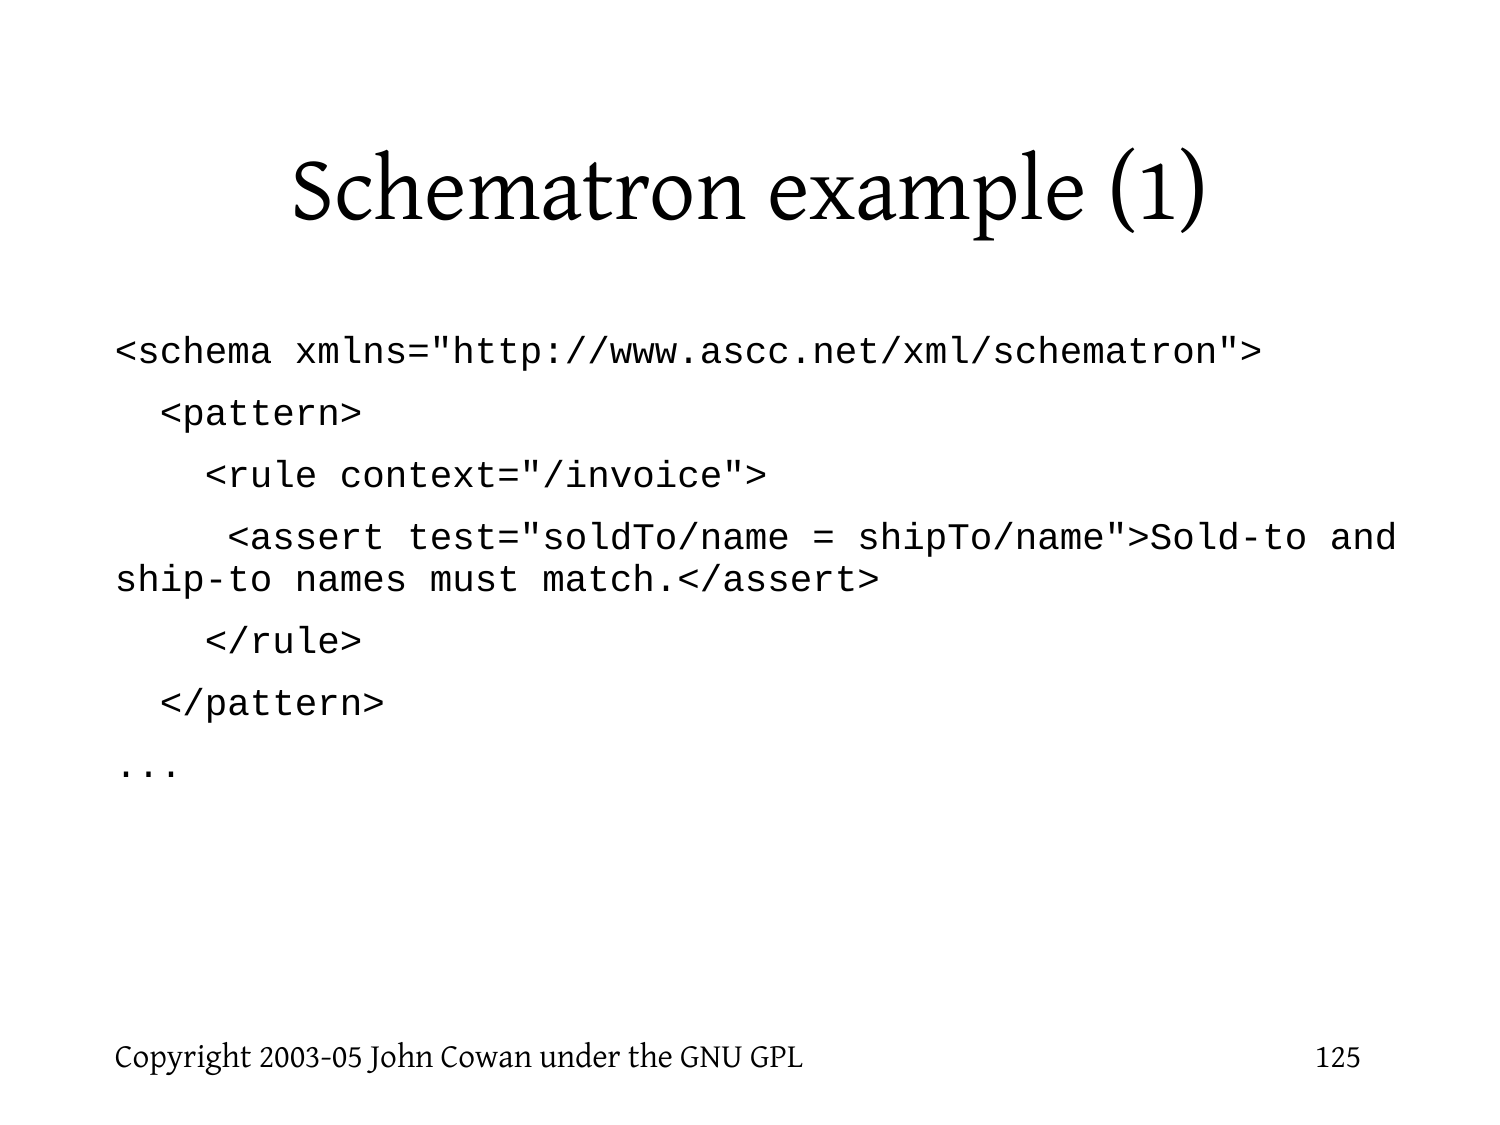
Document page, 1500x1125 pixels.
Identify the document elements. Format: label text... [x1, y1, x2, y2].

text_box <schema xmlns="http://www.ascc.net/xml/schematron"> <pattern> <rule context="/invoice"> <assert test="soldTo/name = shipTo/name">Sold-to and ship-to names must match.</assert> </rule> </pattern> ... [99, 324, 1413, 953]
title Schematron example (1) [112, 99, 1388, 288]
